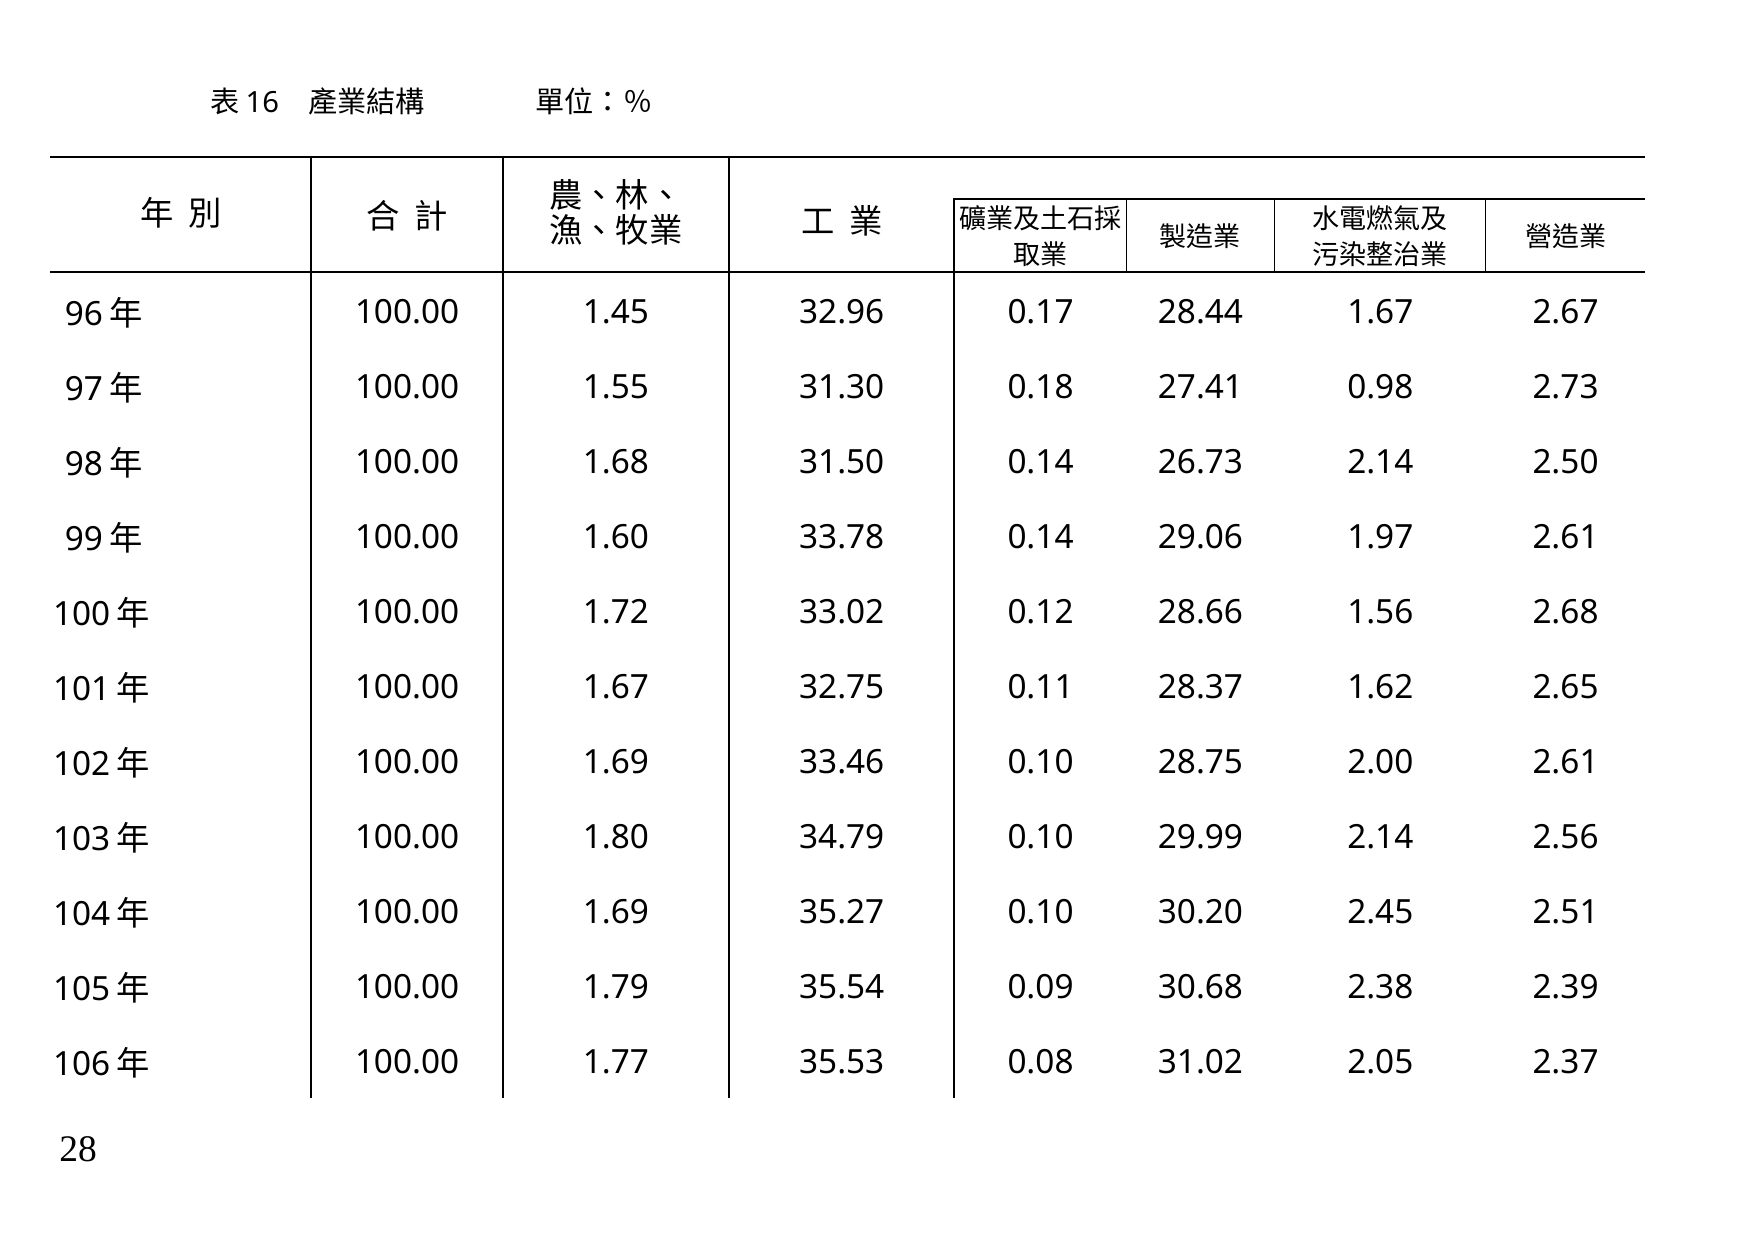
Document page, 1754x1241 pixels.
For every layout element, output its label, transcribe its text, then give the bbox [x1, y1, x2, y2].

table_cell 106年 [50, 1023, 310, 1098]
table_cell 97年 [50, 348, 310, 423]
table_cell 26.73 [1126, 423, 1274, 498]
table_cell 1.60 [504, 498, 728, 573]
table_cell 1.56 [1274, 573, 1486, 648]
table_cell 100.00 [312, 498, 502, 573]
table_cell 0.11 [955, 648, 1126, 723]
table_cell 104年 [50, 873, 310, 948]
table_cell 33.02 [730, 573, 953, 648]
table_cell 礦業及土石採取業 [955, 200, 1126, 271]
table_cell 100年 [50, 573, 310, 648]
table_cell 2.05 [1274, 1023, 1486, 1098]
table_cell 101年 [50, 648, 310, 723]
table_cell 2.50 [1486, 423, 1645, 498]
table_cell 31.50 [730, 423, 953, 498]
table_cell 水電燃氣及 污染整治業 [1275, 200, 1485, 271]
table_cell 1.72 [504, 573, 728, 648]
table_cell 2.37 [1486, 1023, 1645, 1098]
table_cell 34.79 [730, 798, 953, 873]
table_cell 32.96 [730, 273, 953, 348]
table_cell 100.00 [312, 273, 502, 348]
table_cell 103年 [50, 798, 310, 873]
table_cell 1.80 [504, 798, 728, 873]
table_cell 0.14 [955, 498, 1126, 573]
table_cell 2.45 [1274, 873, 1486, 948]
table_cell 100.00 [312, 948, 502, 1023]
table_cell 35.53 [730, 1023, 953, 1098]
table_cell 1.79 [504, 948, 728, 1023]
table_cell 29.99 [1126, 798, 1274, 873]
table_cell 0.08 [955, 1023, 1126, 1098]
table_cell 33.78 [730, 498, 953, 573]
table_cell 1.62 [1274, 648, 1486, 723]
table_cell 2.67 [1486, 273, 1645, 348]
table_cell 98年 [50, 423, 310, 498]
table_cell 2.14 [1274, 798, 1486, 873]
table_cell 105年 [50, 948, 310, 1023]
table_header 合 計 [312, 158, 502, 271]
table_cell 1.45 [504, 273, 728, 348]
table_cell 1.97 [1274, 498, 1486, 573]
table_cell 28.44 [1126, 273, 1274, 348]
table_cell 28.66 [1126, 573, 1274, 648]
table_cell 100.00 [312, 648, 502, 723]
table_cell 2.65 [1486, 648, 1645, 723]
table_cell 0.98 [1274, 348, 1486, 423]
table_cell 29.06 [1126, 498, 1274, 573]
table_cell 32.75 [730, 648, 953, 723]
table_cell 製造業 [1127, 200, 1274, 271]
table_cell 2.73 [1486, 348, 1645, 423]
table_cell 2.00 [1274, 723, 1486, 798]
table_cell 100.00 [312, 723, 502, 798]
table_cell 30.20 [1126, 873, 1274, 948]
table_cell 1.55 [504, 348, 728, 423]
table_cell 35.54 [730, 948, 953, 1023]
table_cell 0.10 [955, 723, 1126, 798]
table_header 農、林、 漁、牧業 [504, 158, 728, 271]
table_header [954, 158, 1645, 198]
table_header 工 業 [730, 158, 954, 271]
table_cell 100.00 [312, 1023, 502, 1098]
table_cell 2.61 [1486, 723, 1645, 798]
table_cell 100.00 [312, 798, 502, 873]
table_cell 0.14 [955, 423, 1126, 498]
table_cell 100.00 [312, 573, 502, 648]
table_cell 0.12 [955, 573, 1126, 648]
table_cell 2.51 [1486, 873, 1645, 948]
table_cell 0.17 [955, 273, 1126, 348]
table_cell 102年 [50, 723, 310, 798]
table_cell 28.75 [1126, 723, 1274, 798]
table_cell 1.77 [504, 1023, 728, 1098]
table_header 年 別 [50, 158, 310, 271]
table_cell 28.37 [1126, 648, 1274, 723]
table_cell 30.68 [1126, 948, 1274, 1023]
subtitle 表16 產業結構 單位：％ [58, 62, 1636, 137]
table_cell 0.18 [955, 348, 1126, 423]
table_cell 100.00 [312, 348, 502, 423]
table_cell 2.14 [1274, 423, 1486, 498]
table_cell 1.68 [504, 423, 728, 498]
table_cell 2.61 [1486, 498, 1645, 573]
table_cell 31.30 [730, 348, 953, 423]
table_cell 33.46 [730, 723, 953, 798]
table_cell 99年 [50, 498, 310, 573]
table_cell 2.68 [1486, 573, 1645, 648]
table_cell 35.27 [730, 873, 953, 948]
table_cell 100.00 [312, 423, 502, 498]
table_cell 100.00 [312, 873, 502, 948]
table_cell 1.67 [504, 648, 728, 723]
table_cell 1.69 [504, 723, 728, 798]
table_cell 2.39 [1486, 948, 1645, 1023]
table_cell 1.69 [504, 873, 728, 948]
table_cell 0.10 [955, 873, 1126, 948]
table_cell 27.41 [1126, 348, 1274, 423]
table_cell 營造業 [1486, 200, 1645, 271]
table_cell 2.38 [1274, 948, 1486, 1023]
table_cell 0.09 [955, 948, 1126, 1023]
table_cell 2.56 [1486, 798, 1645, 873]
table_cell 31.02 [1126, 1023, 1274, 1098]
table_cell 0.10 [955, 798, 1126, 873]
table_cell 96年 [50, 273, 310, 348]
table_cell 1.67 [1274, 273, 1486, 348]
